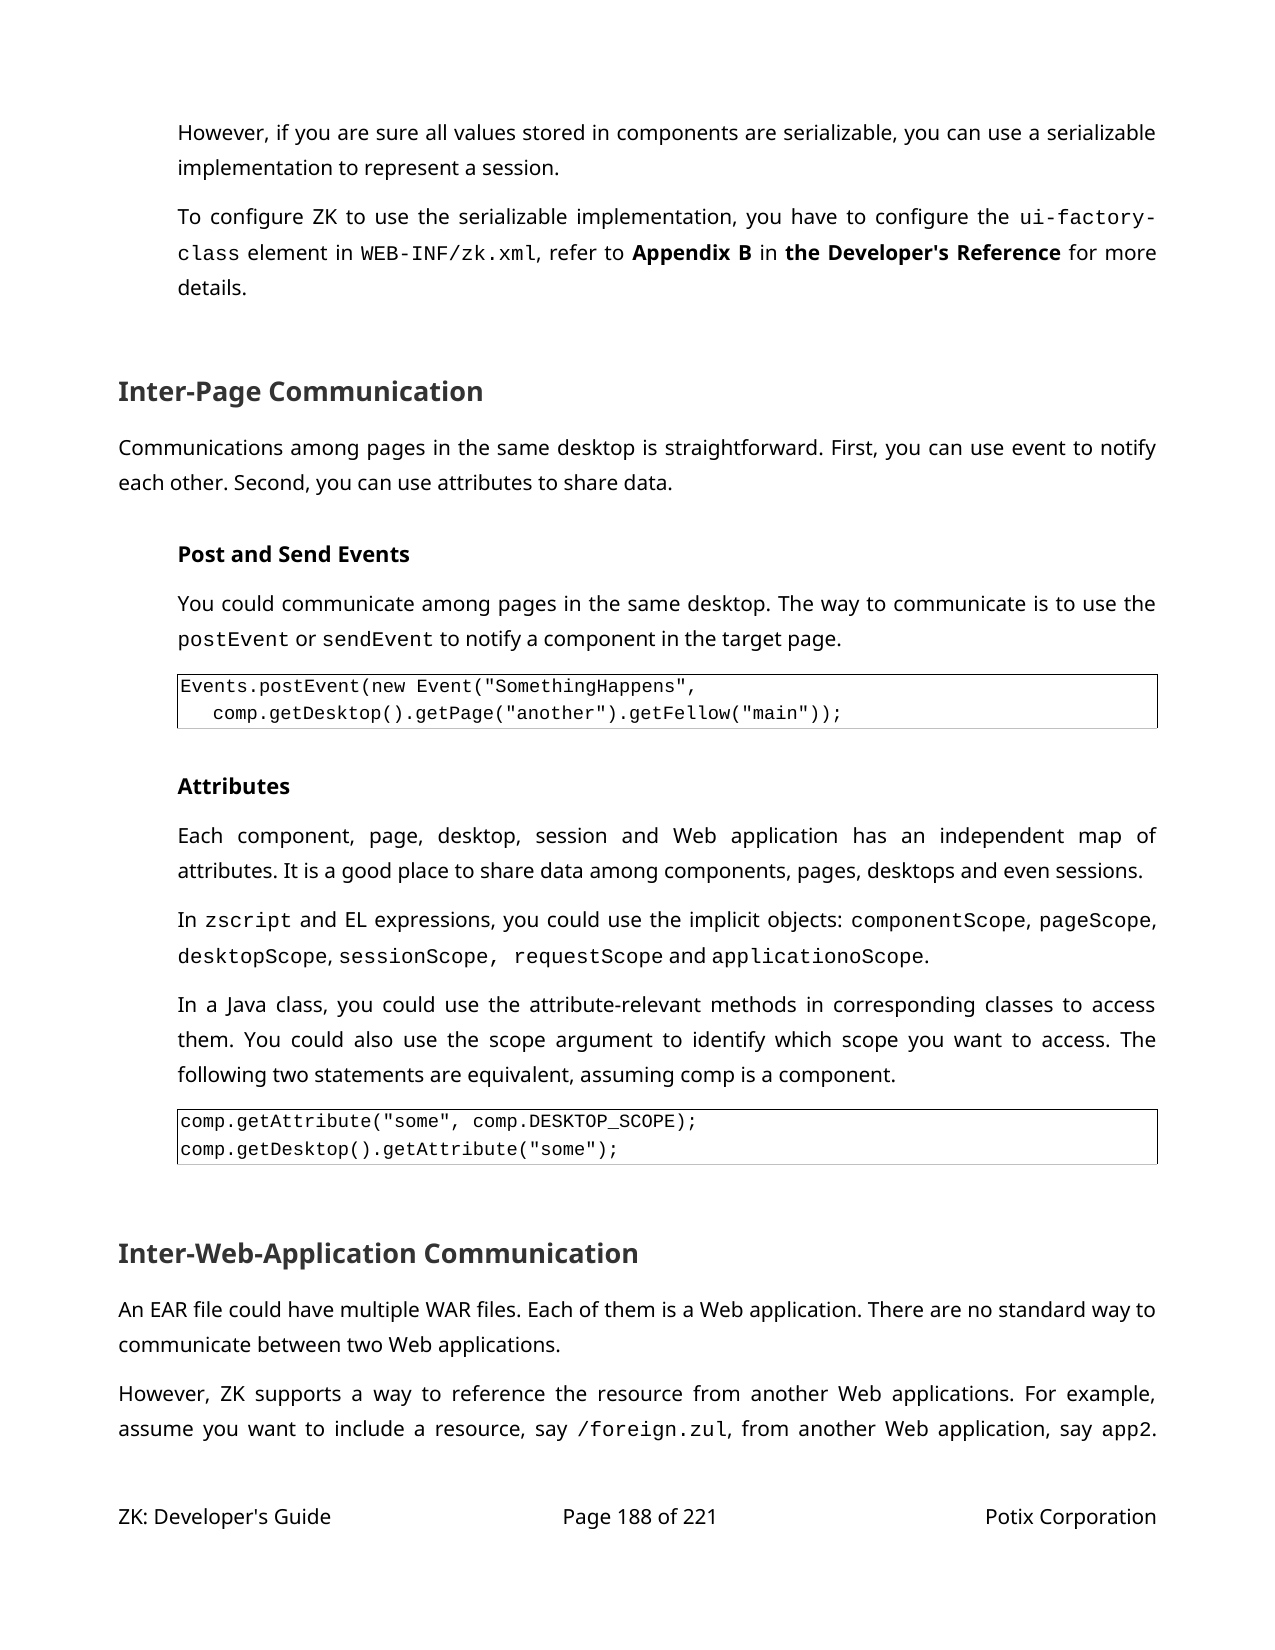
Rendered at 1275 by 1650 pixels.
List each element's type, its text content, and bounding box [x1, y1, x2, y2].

text In a Java class, you could use the attribute-relevant methods in corresponding classes to access them. You could also use the scope argument to identify which scope you want to access. The following two statements are equivalent, assuming comp is a component. [177, 990, 1157, 1089]
text However, ZK supports a way to reference the resource from another Web applications. For example, assume you want to include a resource, say /foreign.zul, from another Web application, say app2. [118, 1379, 1157, 1443]
text However, if you are sure all values stored in components are serializable, you can use a serializable implementation to represent a session. [177, 118, 1157, 182]
text Events.postEvent(new Event("SomethingHappens", [178, 675, 1157, 698]
text In zscript and EL expressions, you could use the implicit objects: componentScope, pageScope, desktopScope, sessionScope, requestScope and applicationoScope. [177, 905, 1157, 969]
text Each component, page, desktop, session and Web application has an independent map of attributes. It is a good place to share data among components, pages, desktops and even sessions. [177, 821, 1157, 885]
text An EAR file could have multiple WAR files. Each of them is a Web application. There are no standard way to communicate between two Web applications. [118, 1295, 1157, 1358]
text comp.getAttribute("some", comp.DESKTOP_SCOPE); [178, 1110, 1157, 1133]
text To configure ZK to use the serializable implementation, you have to configure the ui-factory-class element in WEB-INF/zk.xml, refer to Appendix B in the Developer's Reference for more details. [177, 202, 1157, 301]
text comp.getDesktop().getAttribute("some"); [178, 1136, 1157, 1164]
subtitle Post and Send Events [177, 539, 1157, 569]
text comp.getDesktop().getPage("another").getFellow("main")); [178, 701, 1157, 728]
subtitle Inter-Web-Application Communication [118, 1234, 1157, 1271]
text You could communicate among pages in the same desktop. The way to communicate is to use the postEvent or sendEvent to notify a component in the target page. [177, 589, 1157, 653]
text Communications among pages in the same desktop is straightforward. First, you can use event to notify each other. Second, you can use attributes to share data. [118, 433, 1157, 496]
subtitle Inter-Page Communication [118, 372, 1157, 409]
subtitle Attributes [177, 771, 1157, 801]
